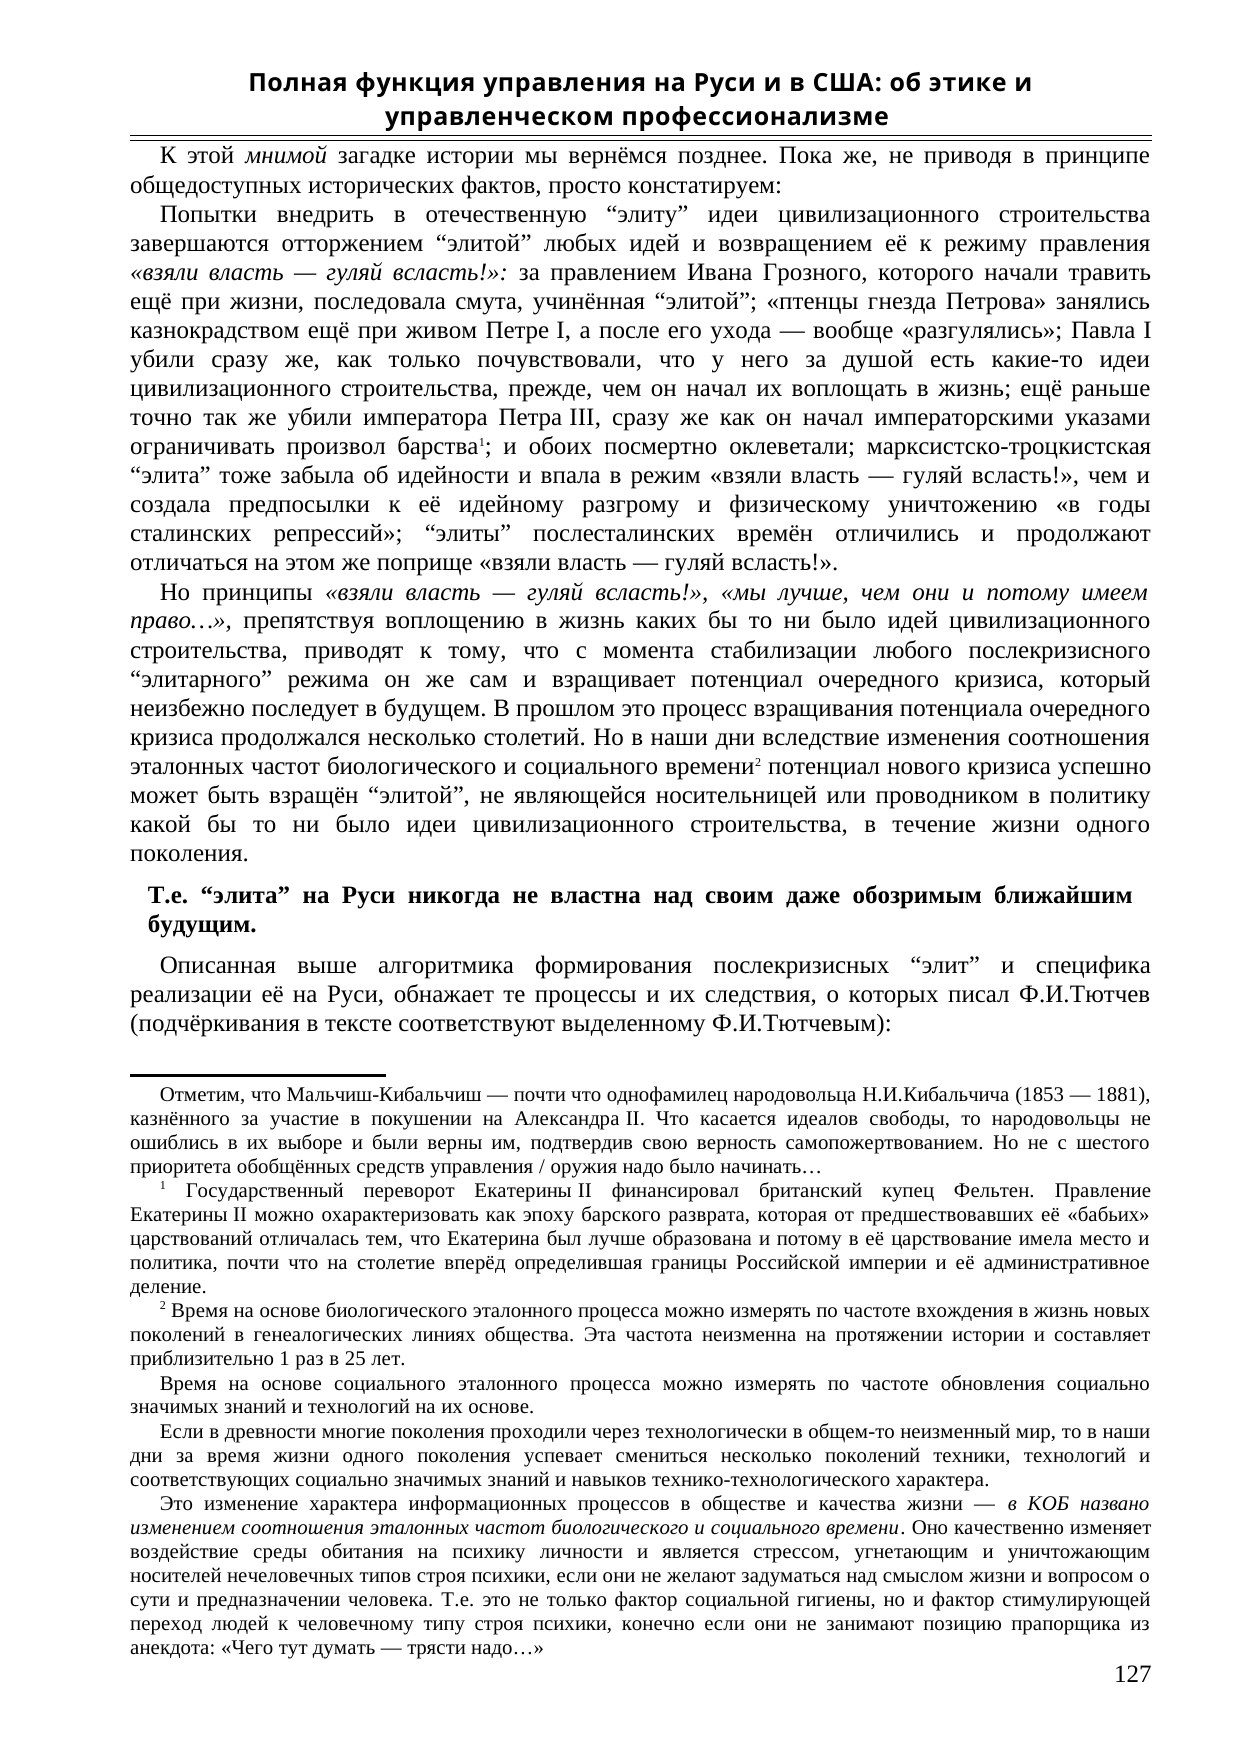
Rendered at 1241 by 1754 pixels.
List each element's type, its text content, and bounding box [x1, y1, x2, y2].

text Если в древности многие поколения проходили через технологически в общем-то неизменный мир, то в наши дни за время жизни одного поколения успевает смениться несколько поколений техники, технологий и соответствующих социально значимых знаний и навыков технико-технологического характера. [130, 1418, 1152, 1491]
text Отметим, что Мальчиш-Кибальчиш — почти что однофамилец народовольца Н.И.Кибальчича (1853 — 1881), казнённого за участие в покушении на Александра II. Что касается идеалов свободы, то народовольцы не ошиблись в их выборе и были верны им, подтвердив свою верность самопожертвованием. Но не с шестого приоритета обобщённых средств управления / оружия надо было начинать… [130, 1082, 1152, 1178]
text Это изменение характера информационных процессов в обществе и качества жизни — в КОБ названо изменением соотношения эталонных частот биологического и социального времени. Оно качественно изменяет воздействие среды обитания на психику личности и является стрессом, угнетающим и уничтожающим носителей нечеловечных типов строя психики, если они не желают задуматься над смыслом жизни и вопросом о сути и предназначении человека. Т.е. это не только фактор социальной гигиены, но и фактор стимулирующей переход людей к человечному типу строя психики, конечно если они не занимают позицию прапорщика из анекдота: «Чего тут думать — трясти надо…» [130, 1491, 1152, 1659]
text Т.е. “элита” на Руси никогда не властна над своим даже обозримым ближайшим будущим. [148, 879, 1134, 938]
text Государственный переворот Екатерины II финансировал британский купец Фельтен. Правление Екатерины II можно охарактеризовать как эпоху барского разврата, которая от предшествовавших её «бабьих» царствований отличалась тем, что Екатерина был лучше образована и потому в её царствование имела место и политика, почти что на столетие вперёд определившая границы Российской империи и её административное деление. [130, 1178, 1152, 1298]
text Попытки внедрить в отечественную “элиту” идеи цивилизационного строительства завершаются отторжением “элитой” любых идей и возвращением её к режиму правления «взяли власть — гуляй всласть!»: за правлением Ивана Грозного, которого начали травить ещё при жизни, последовала смута, учинённая “элитой”; «птенцы гнезда Петрова» занялись казнокрадством ещё при живом Петре I, а после его ухода — вообще «разгулялись»; Павла I убили сразу же, как только почувствовали, что у него за душой есть какие-то идеи цивилизационного стро­ительства, прежде, чем он начал их воплощать в жизнь; ещё раньше точно так же убили императора Петра III, сразу же как он начал императорскими указами ограничивать произвол барства; и обоих посмертно оклеветали; марксистско-троцкистская “элита” тоже забыла об идейности и впала в режим «взяли власть — гуляй всласть!», чем и создала предпосылки к её идейному разгрому и физическому уничтожению «в годы сталинских репрессий»; “элиты” послесталинских времён отличились и продолжают отличаться на этом же поприще «взяли власть — гуляй всласть!». [130, 198, 1152, 576]
text К этой мнимой загадке истории мы вернёмся позднее. Пока же, не приводя в принципе общедоступных исторических фактов, просто констатируем: [130, 141, 1152, 198]
text Время на основе социального эталонного процесса можно измерять по частоте обновления социально значимых знаний и технологий на их основе. [130, 1370, 1152, 1418]
text Описанная выше алгоритмика формирования послекризисных “элит” и специфика реализации её на Руси, обнажает те процессы и их следствия, о которых писал Ф.И.Тютчев (подчёркивания в тексте соответствуют выделенному Ф.И.Тютчевым): [130, 950, 1152, 1037]
text Но принципы «взяли власть — гуляй всласть!», «мы лучше, чем они и потому имеем право…», препятствуя воплощению в жизнь каких бы то ни было идей цивилизационного строительства, приводят к тому, что с момента стабилизации любого послекризисного “элитарного” режима он же сам и взращивает потенциал очередного кризиса, который неизбежно последует в будущем. В прошлом это процесс взращивания потенциала очередного кризиса продолжался несколько столетий. Но в наши дни вследствие изменения соотношения эталонных частот биологического и социального времени потенциал нового кризиса успешно может быть взращён “элитой”, не являющейся носительницей или проводником в политику какой бы то ни было идеи цивилизационного строительства, в течение жизни одного поколения. [130, 576, 1152, 867]
text Время на основе биологического эталонного процесса можно измерять по частоте вхождения в жизнь новых поколений в генеалогических линиях общества. Эта частота неизменна на протяжении истории и составляет приблизительно 1 раз в 25 лет. [130, 1298, 1152, 1370]
